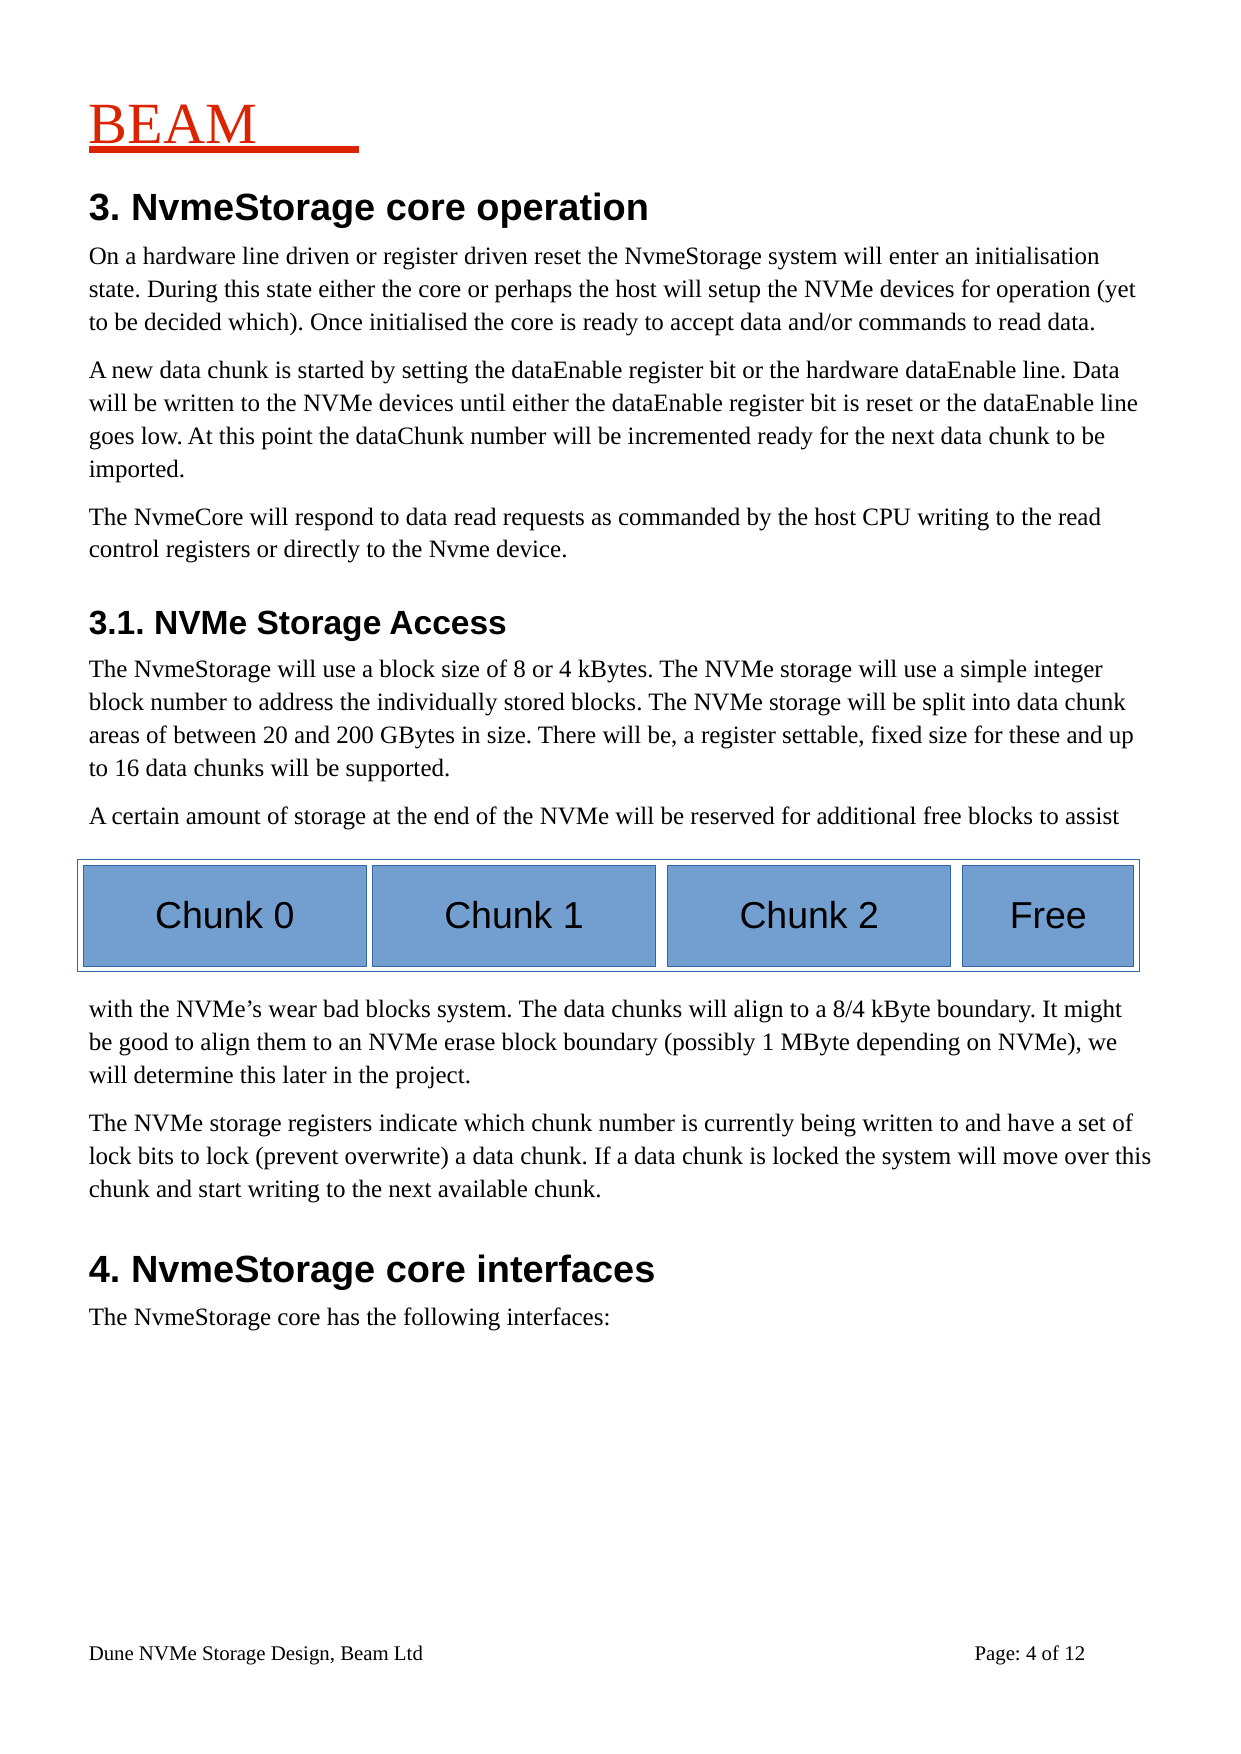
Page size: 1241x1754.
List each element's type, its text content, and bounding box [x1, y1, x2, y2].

text A new data chunk is started by setting the dataEnable register bit or the hardware dataEnable line. Data will be written to the NVMe devices until either the dataEnable register bit is reset or the dataEnable line goes low. At this point the dataChunk number will be incremented ready for the next data chunk to be imported. [88, 355, 1152, 483]
subtitle NvmeStorage core operation [88, 185, 1152, 229]
text On a hardware line driven or register driven reset the NvmeStorage system will enter an initialisation state. During this state either the core or perhaps the host will setup the NVMe devices for operation (yet to be decided which). Once initialised the core is ready to accept data and/or commands to read data. [88, 241, 1152, 336]
text A certain amount of storage at the end of the NVMe will be reserved for additional free blocks to assist with the NVMe’s wear bad blocks system. The data chunks will align to a 8/4 kByte boundary. It might be good to align them to an NVMe erase block boundary (possibly 1 MByte depending on NVMe), we will determine this later in the project. [88, 801, 1152, 1089]
subtitle NvmeStorage core interfaces [88, 1246, 1152, 1290]
subtitle NVMe Storage Access [88, 603, 1152, 642]
text The NvmeStorage will use a block size of 8 or 4 kBytes. The NVMe storage will use a simple integer block number to address the individually stored blocks. The NVMe storage will be split into data chunk areas of between 20 and 200 GBytes in size. There will be, a register settable, fixed size for these and up to 16 data chunks will be supported. [88, 654, 1152, 782]
text The NvmeStorage core has the following interfaces: [88, 1302, 1152, 1331]
text The NVMe storage registers indicate which chunk number is currently being written to and have a set of lock bits to lock (prevent overwrite) a data chunk. If a data chunk is locked the system will move over this chunk and start writing to the next available chunk. [88, 1108, 1152, 1202]
text The NvmeCore will respond to data read requests as commanded by the host CPU writing to the read control registers or directly to the Nvme device. [88, 502, 1152, 563]
